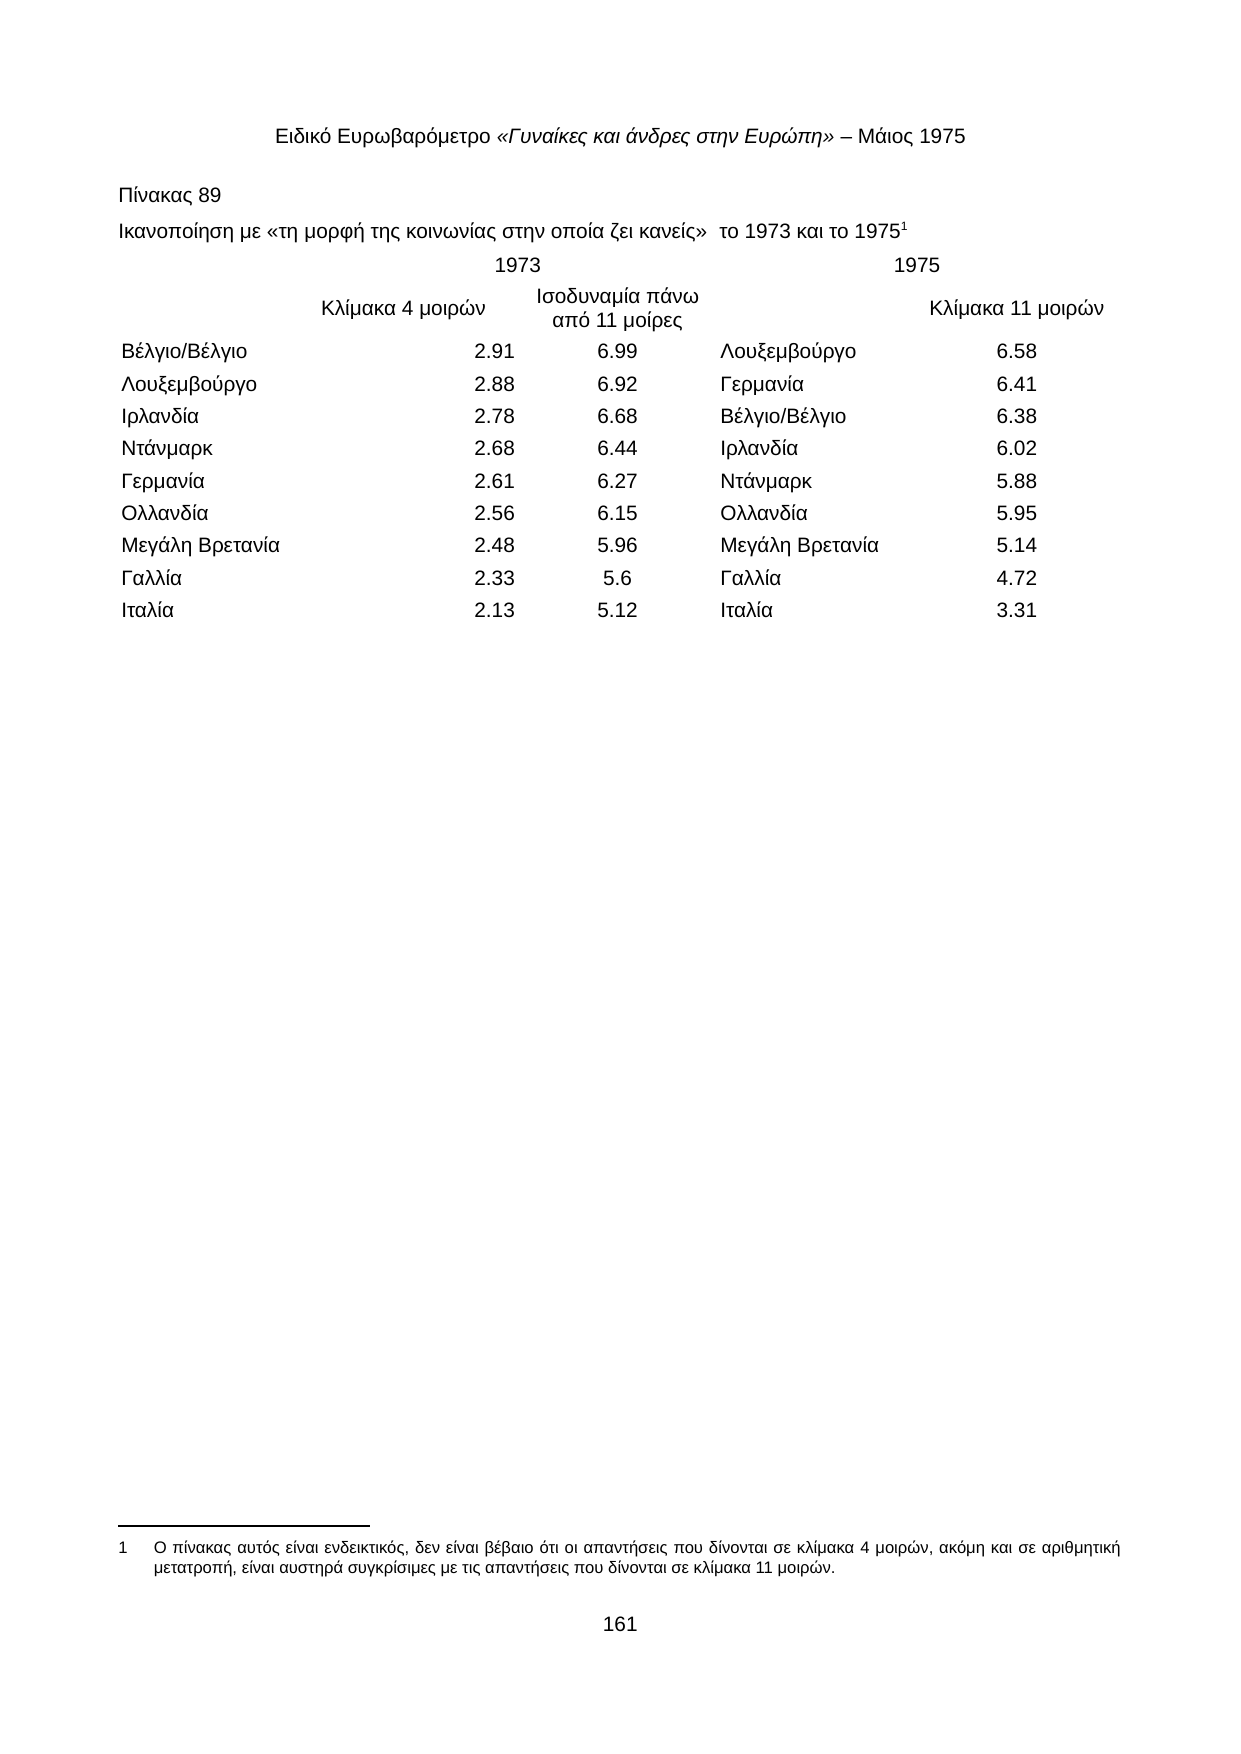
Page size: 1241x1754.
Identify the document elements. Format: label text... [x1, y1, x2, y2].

table_cell 6,15 [518, 497, 717, 529]
table_cell 5,12 [518, 594, 717, 626]
table_cell 2,13 [318, 594, 517, 626]
table_cell Ισοδυναμία πάνω από 11 μοίρες [518, 281, 717, 335]
table_cell 5,6 [518, 562, 717, 594]
table_cell Μεγάλη Βρετανία [118, 529, 318, 562]
table_cell Ιρλανδία [717, 432, 917, 464]
table_cell Ιρλανδία [118, 400, 318, 432]
table_cell Γαλλία [717, 562, 917, 594]
table_cell 6,27 [518, 464, 717, 497]
table_cell Βέλγιο/Βέλγιο [717, 400, 917, 432]
table_cell 2,88 [318, 367, 517, 399]
text Ο πίνακας αυτός είναι ενδεικτικός, δεν είναι βέβαιο ότι οι απαντήσεις που δίνονται σε κλίμακα 4 μοιρών, ακόμη και σε αριθμητική μετατροπή, είναι αυστηρά συγκρίσιμες με τις απαντήσεις που δίνονται σε κλίμακα 11 μοιρών. [118, 1538, 1122, 1577]
table_cell Ιταλία [118, 594, 318, 626]
table_cell 6,99 [518, 335, 717, 367]
table_cell 6,38 [917, 400, 1117, 432]
table_cell 2,68 [318, 432, 517, 464]
table_cell 6,92 [518, 367, 717, 399]
text Ικανοποίηση με «τη μορφή της κοινωνίας στην οποία ζει κανείς» το 1973 και το 1975 [118, 219, 1122, 243]
table_cell [118, 281, 318, 335]
table_cell 6,44 [518, 432, 717, 464]
table_cell Κλίμακα 11 μοιρών [917, 281, 1117, 335]
table_header 1973 [318, 249, 717, 281]
table_cell Ολλανδία [118, 497, 318, 529]
table_cell 5,95 [917, 497, 1117, 529]
table_cell 4,72 [917, 562, 1117, 594]
table_cell 6,41 [917, 367, 1117, 399]
table_header [118, 249, 318, 281]
table_cell Γερμανία [717, 367, 917, 399]
table_cell Λουξεμβούργο [717, 335, 917, 367]
table_cell 6,68 [518, 400, 717, 432]
table_cell Βέλγιο/Βέλγιο [118, 335, 318, 367]
table_cell Μεγάλη Βρετανία [717, 529, 917, 562]
table_cell Ιταλία [717, 594, 917, 626]
table_cell 2,78 [318, 400, 517, 432]
table_cell 5,96 [518, 529, 717, 562]
table_cell 2,33 [318, 562, 517, 594]
table_cell 5,88 [917, 464, 1117, 497]
table_cell Ολλανδία [717, 497, 917, 529]
table_header 1975 [717, 249, 1117, 281]
table_cell Γερμανία [118, 464, 318, 497]
text Πίνακας 89 [118, 183, 1122, 207]
table_cell 2,91 [318, 335, 517, 367]
table_cell 5,14 [917, 529, 1117, 562]
table_cell 2,48 [318, 529, 517, 562]
table_cell 6,58 [917, 335, 1117, 367]
table_cell Ντάνμαρκ [717, 464, 917, 497]
table_cell Ντάνμαρκ [118, 432, 318, 464]
table_cell Κλίμακα 4 μοιρών [318, 281, 517, 335]
table_cell Γαλλία [118, 562, 318, 594]
table_cell 6,02 [917, 432, 1117, 464]
table_cell 2,61 [318, 464, 517, 497]
table_cell Λουξεμβούργο [118, 367, 318, 399]
table_cell 3,31 [917, 594, 1117, 626]
table_cell [717, 281, 917, 335]
table_cell 2,56 [318, 497, 517, 529]
